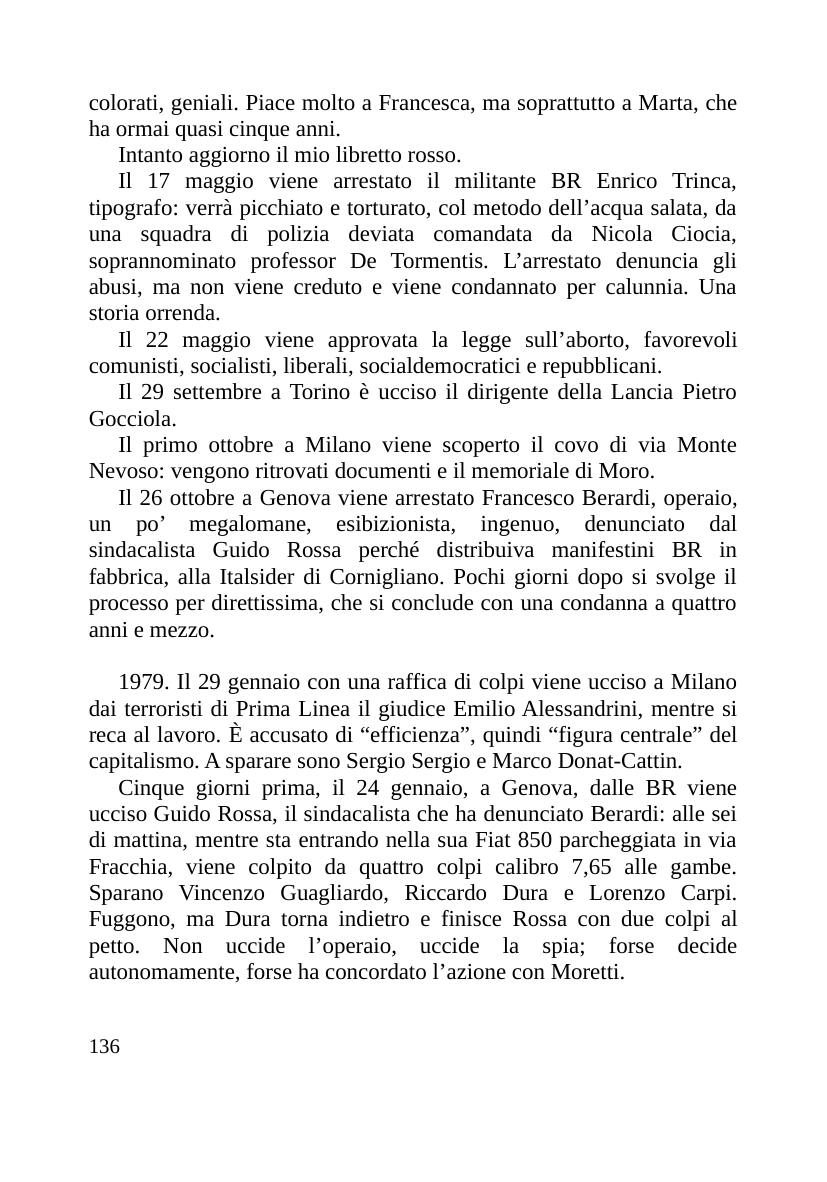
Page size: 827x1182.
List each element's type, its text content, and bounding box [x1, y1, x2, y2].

text Cinque giorni prima, il 24 gennaio, a Genova, dalle BR viene ucciso Guido Rossa, il sindacalista che ha denunciato Berardi: alle sei di mattina, mentre sta entrando nella sua Fiat 850 parcheggiata in via Fracchia, viene colpito da quattro colpi calibro 7,65 alle gambe. Sparano Vincenzo Guagliardo, Riccardo Dura e Lorenzo Carpi. Fuggono, ma Dura torna indietro e finisce Rossa con due colpi al petto. Non uccide l’operaio, uccide la spia; forse decide autonomamente, forse ha concordato l’azione con Moretti. [88, 774, 738, 984]
text Il primo ottobre a Milano viene scoperto il covo di via Monte Nevoso: vengono ritrovati documenti e il memoriale di Moro. [88, 431, 738, 484]
text Il 29 settembre a Torino è ucciso il dirigente della Lancia Pietro Gocciola. [88, 378, 738, 431]
text Il 22 maggio viene approvata la legge sull’aborto, favorevoli comunisti, socialisti, liberali, socialdemocratici e repubblicani. [88, 326, 738, 378]
text 1979. Il 29 gennaio con una raffica di colpi viene ucciso a Milano dai terroristi di Prima Linea il giudice Emilio Alessandrini, mentre si reca al lavoro. è accusato di “efficienza”, quindi “figura centrale” del capitalismo. A sparare sono Sergio Sergio e Marco Donat-Cattin. [88, 668, 738, 774]
text Il 26 ottobre a Genova viene arrestato Francesco Berardi, operaio, un po’ megalomane, esibizionista, ingenuo, denunciato dal sindacalista Guido Rossa perché distribuiva manifestini BR in fabbrica, alla Italsider di Cornigliano. Pochi giorni dopo si svolge il processo per direttissima, che si conclude con una condanna a quattro anni e mezzo. [88, 484, 738, 642]
text Intanto aggiorno il mio libretto rosso. [88, 141, 738, 168]
text colorati, geniali. Piace molto a Francesca, ma soprattutto a Marta, che ha ormai quasi cinque anni. [88, 88, 738, 141]
text Il 17 maggio viene arrestato il militante BR Enrico Trinca, tipografo: verrà picchiato e torturato, col metodo dell’acqua salata, da una squadra di polizia deviata comandata da Nicola Ciocia, soprannominato professor De Tormentis. L’arrestato denuncia gli abusi, ma non viene creduto e viene condannato per calunnia. Una storia orrenda. [88, 168, 738, 326]
